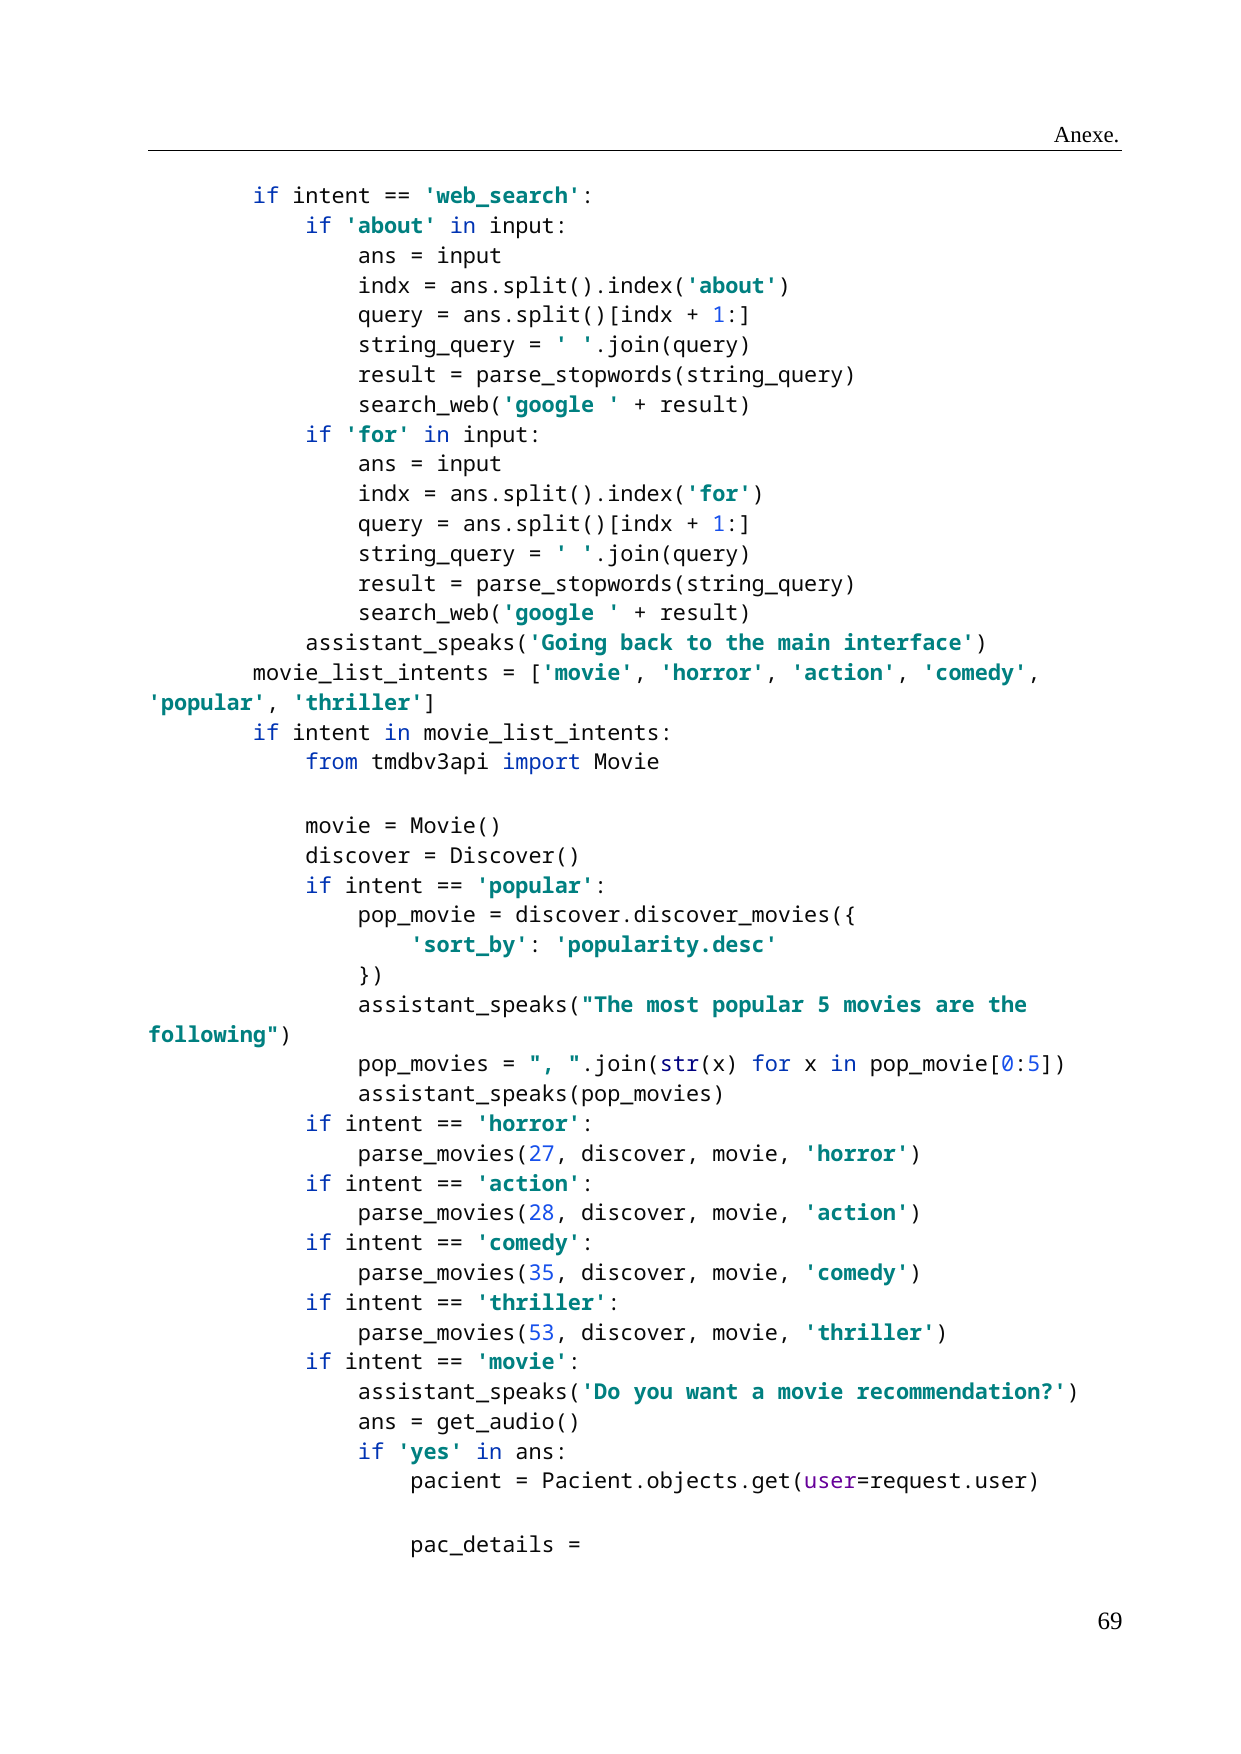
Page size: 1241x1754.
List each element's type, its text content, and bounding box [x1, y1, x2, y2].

text if intent == 'web_search': if 'about' in input: ans = input indx = ans.split().index('about') query = ans.split()[indx + 1:] string_query = ' '.join(query) result = parse_stopwords(string_query) search_web('google ' + result) if 'for' in input: ans = input indx = ans.split().index('for') query = ans.split()[indx + 1:] string_query = ' '.join(query) result = parse_stopwords(string_query) search_web('google ' + result) assistant_speaks('Going back to the main interface') movie_list_intents = ['movie', 'horror', 'action', 'comedy', 'popular', 'thriller'] if intent in movie_list_intents: from tmdbv3api import Movie movie = Movie() discover = Discover() if intent == 'popular': pop_movie = discover.discover_movies({ 'sort_by': 'popularity.desc' }) assistant_speaks("The most popular 5 movies are the following") pop_movies = ", ".join(str(x) for x in pop_movie[0:5]) assistant_speaks(pop_movies) if intent == 'horror': parse_movies(27, discover, movie, 'horror') if intent == 'action': parse_movies(28, discover, movie, 'action') if intent == 'comedy': parse_movies(35, discover, movie, 'comedy') if intent == 'thriller': parse_movies(53, discover, movie, 'thriller') if intent == 'movie': assistant_speaks('Do you want a movie recommendation?') ans = get_audio() if 'yes' in ans: pacient = Pacient.objects.get(user=request.user) pac_details = [148, 180, 1122, 1559]
